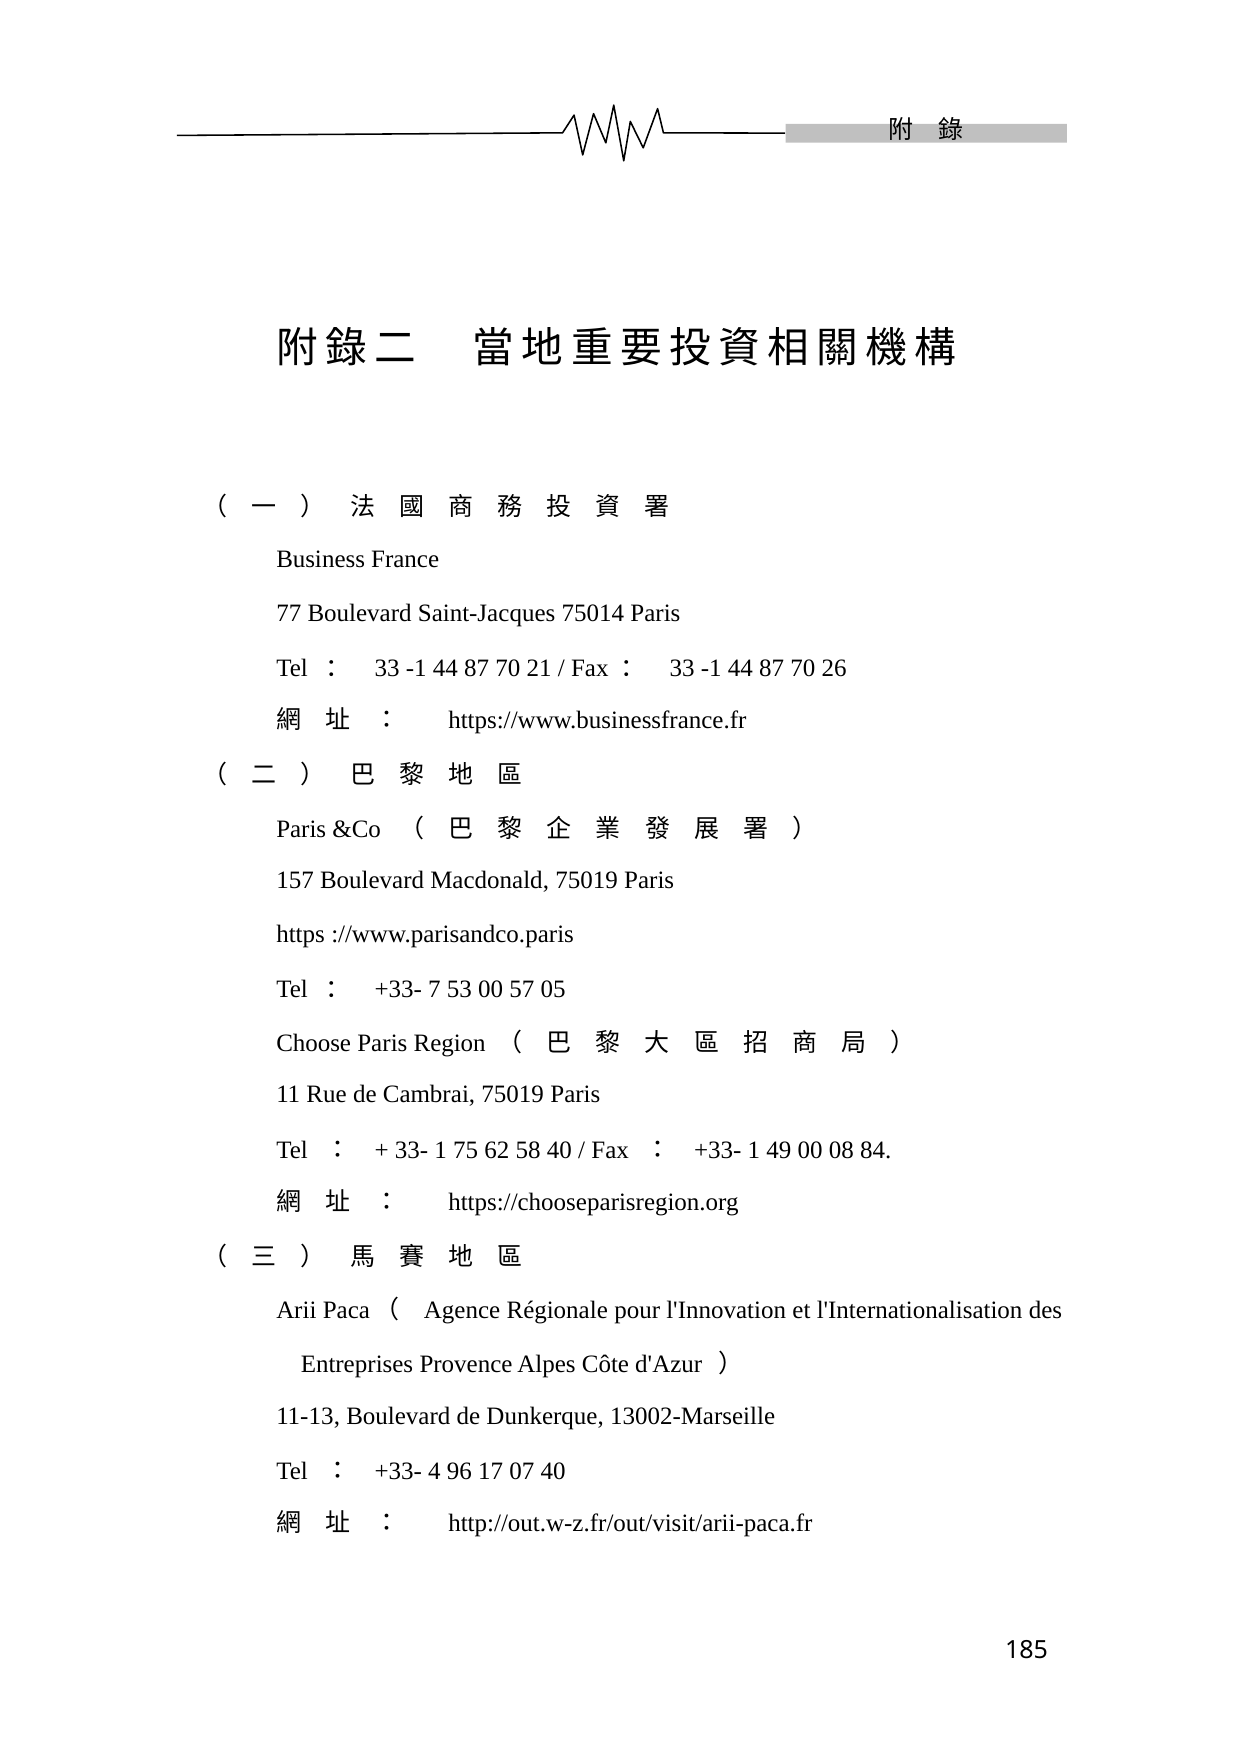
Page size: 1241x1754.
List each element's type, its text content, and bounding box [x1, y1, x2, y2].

text （二）巴黎地區 [202, 746, 1063, 799]
text 77 Boulevard Saint-Jacques 75014 Paris [202, 585, 1063, 639]
text Tel：+33- 4 96 17 07 40 [202, 1442, 1063, 1495]
text Tel：+ 33- 1 75 62 58 40 / Fax：+33- 1 49 00 08 84. [202, 1121, 1063, 1174]
text Business France [202, 532, 1063, 585]
text Tel：+33- 7 53 00 57 05 [202, 960, 1063, 1013]
text 網址：http://out.w-z.fr/out/visit/arii-paca.fr [202, 1495, 1063, 1549]
text Tel：33 -1 44 87 70 21 / Fax：33 -1 44 87 70 26 [202, 639, 1063, 692]
text 網址：https://chooseparisregion.org [202, 1174, 1063, 1228]
text （一）法國商務投資署 [202, 478, 1063, 532]
text https ://www.parisandco.paris [202, 906, 1063, 960]
text 11-13, Boulevard de Dunkerque, 13002-Marseille [202, 1388, 1063, 1442]
text Paris &Co（巴黎企業發展署） [202, 799, 1063, 853]
text Choose Paris Region（巴黎大區招商局） [202, 1013, 1063, 1067]
text 157 Boulevard Macdonald, 75019 Paris [202, 853, 1063, 906]
text 網址：https://www.businessfrance.fr [202, 692, 1063, 746]
text 11 Rue de Cambrai, 75019 Paris [202, 1067, 1063, 1121]
text Arii Paca（Agence Régionale pour l'Innovation et l'Internationalisation des Entreprises Provence Alpes Côte d'Azur） [202, 1281, 1063, 1388]
text （三）馬賽地區 [202, 1228, 1063, 1281]
text 附錄二 當地重要投資相關機構 [178, 291, 1063, 398]
